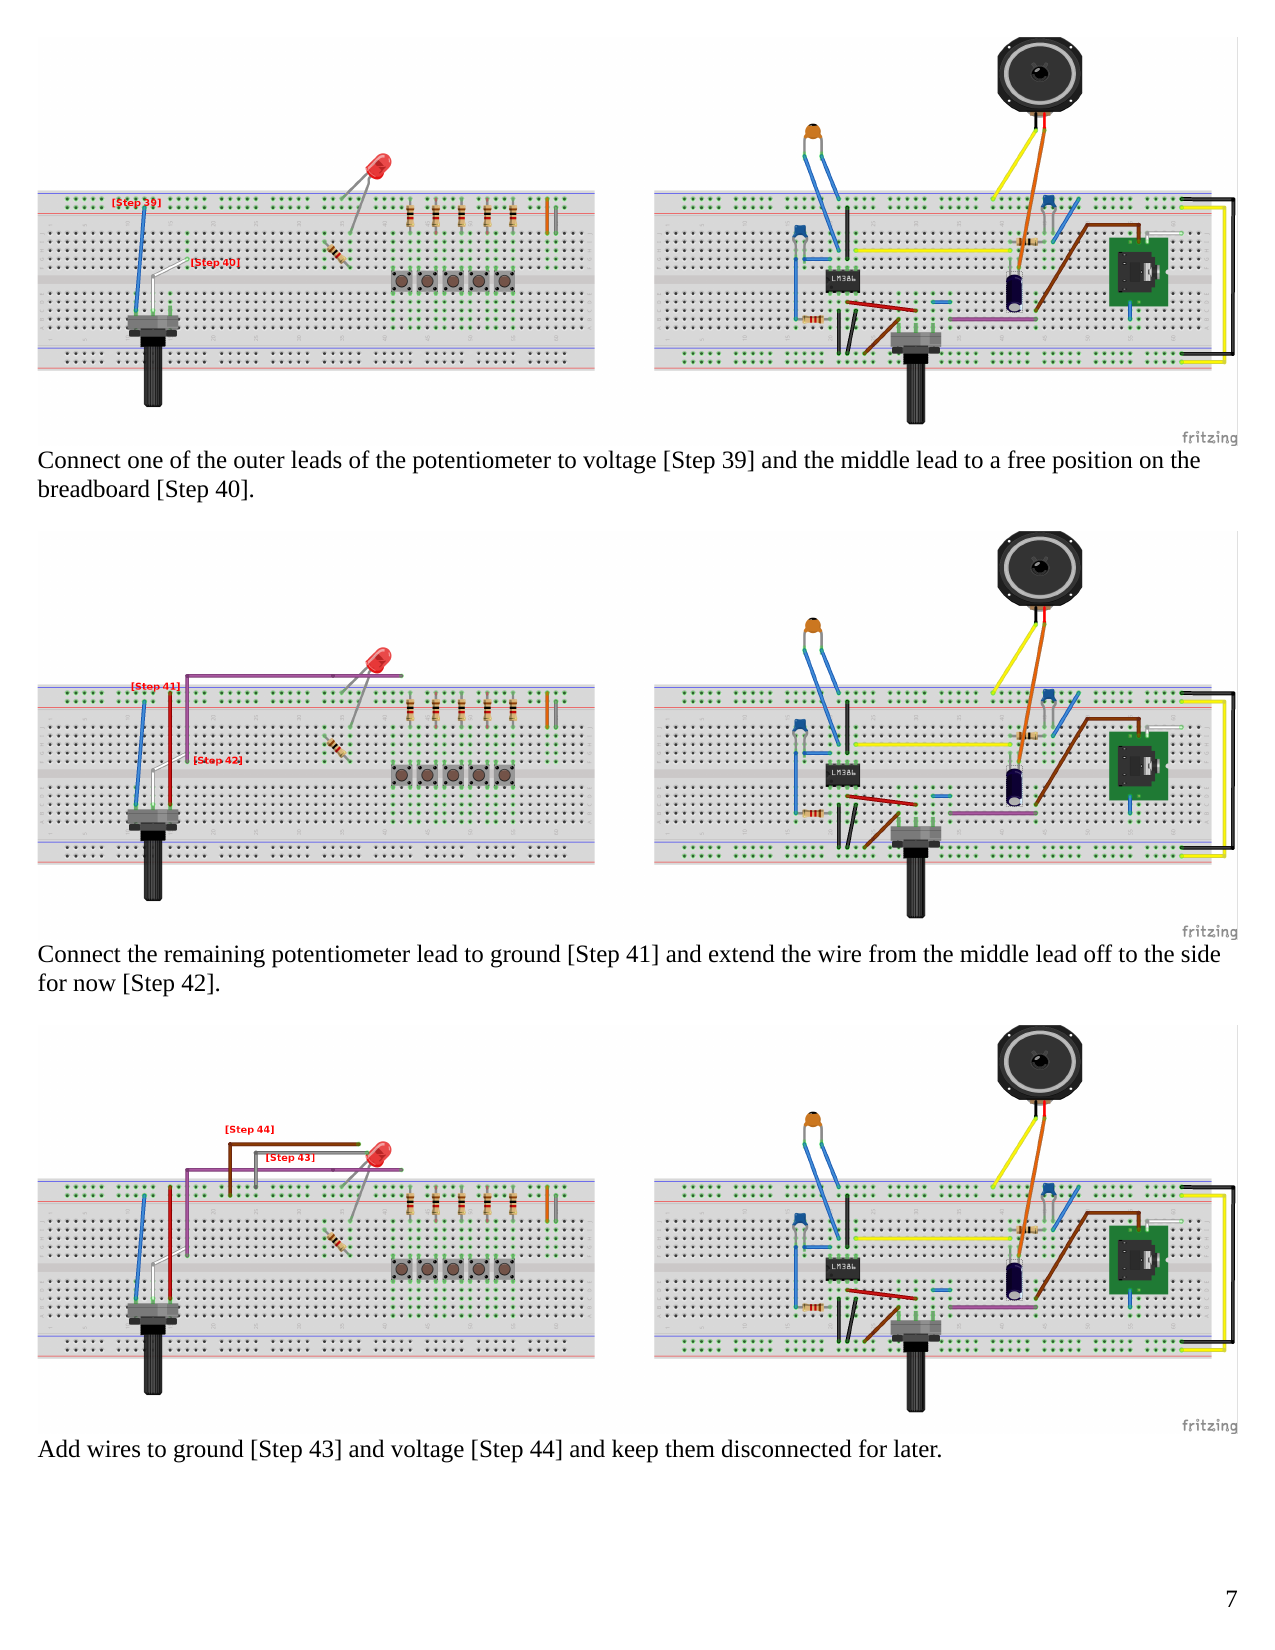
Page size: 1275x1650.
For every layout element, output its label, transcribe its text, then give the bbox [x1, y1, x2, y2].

picture [37, 531, 1238, 940]
picture [37, 37, 1238, 446]
text Connect the remaining potentiometer lead to ground [Step 41] and extend the wire from the middle lead off to the side for now [Step 42]. [37, 940, 1237, 997]
text Add wires to ground [Step 43] and voltage [Step 44] and keep them disconnected for later. [37, 1434, 1237, 1462]
text Connect one of the outer leads of the potentiometer to voltage [Step 39] and the middle lead to a free position on the breadboard [Step 40]. [37, 446, 1237, 503]
picture [37, 1025, 1238, 1434]
